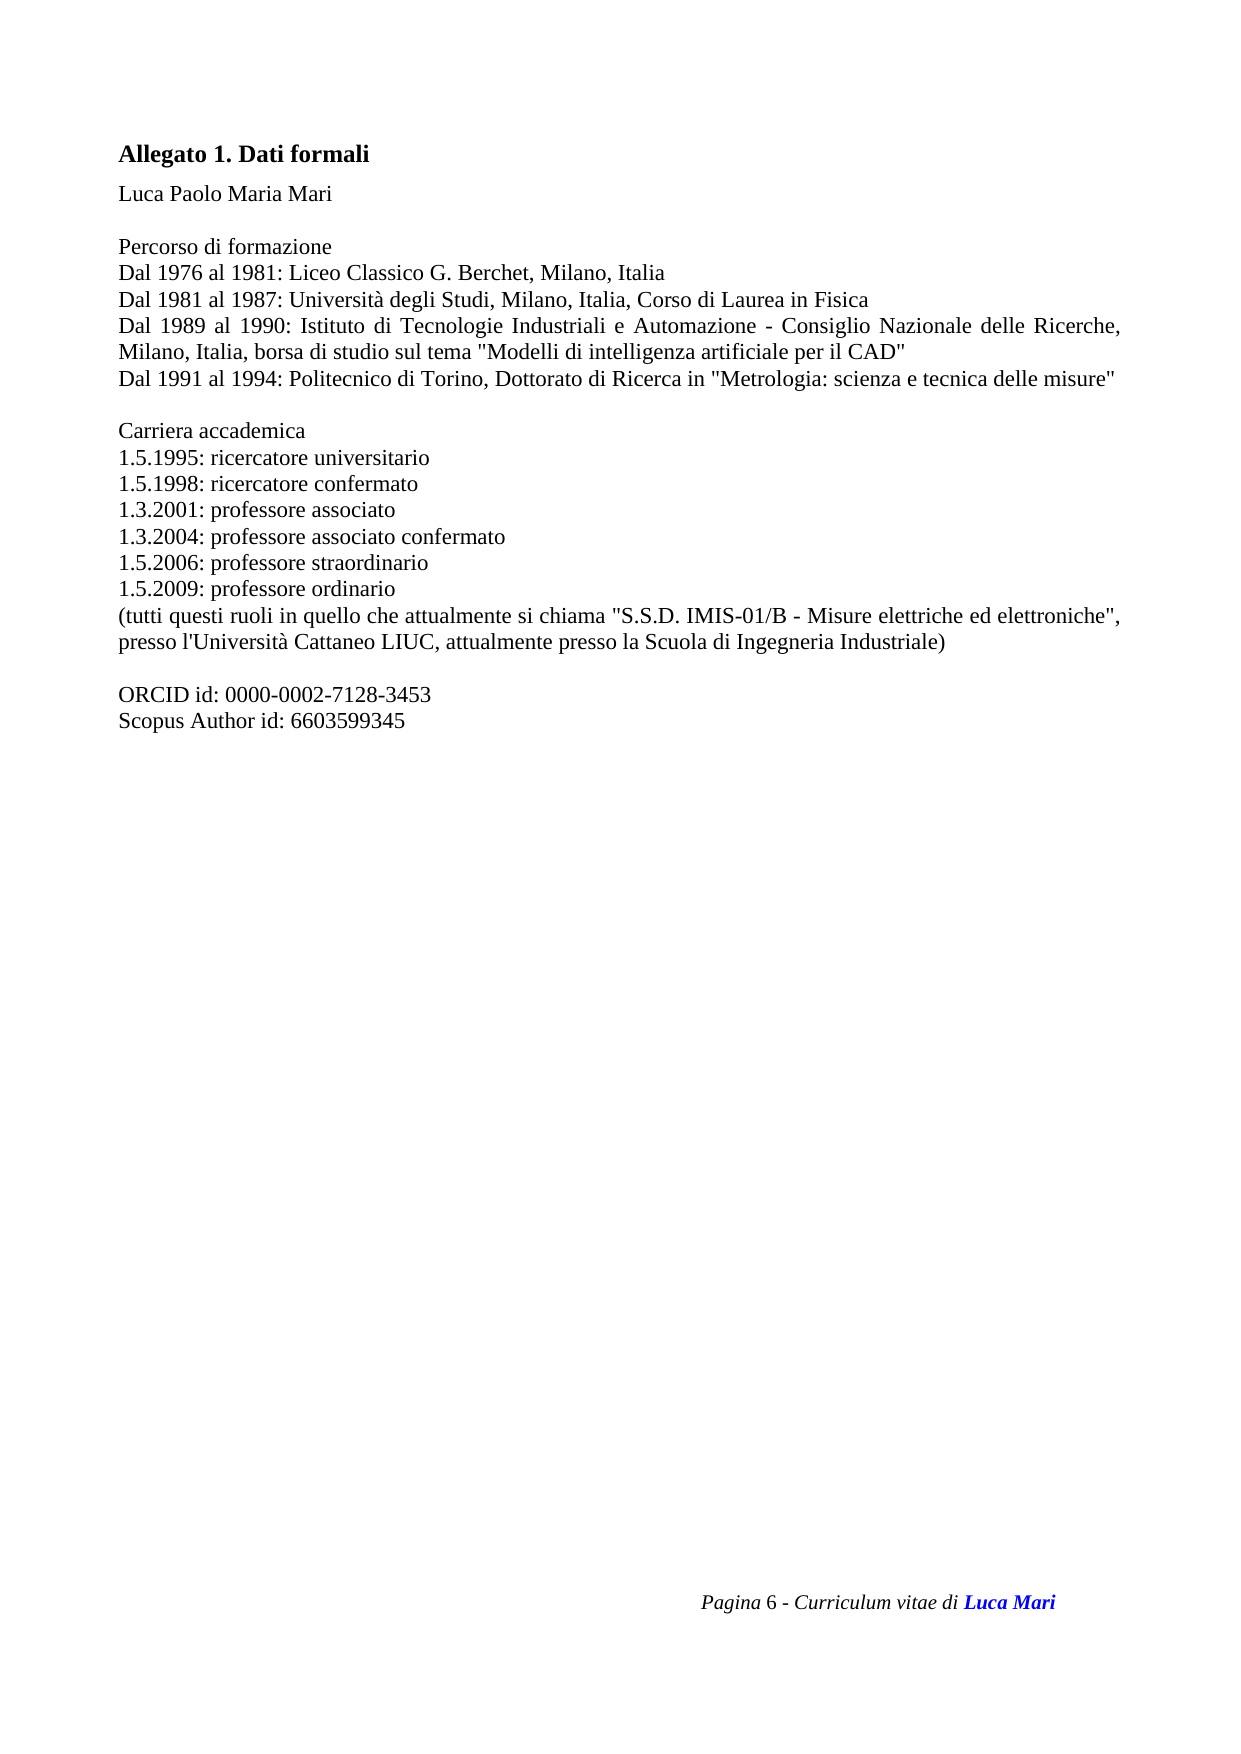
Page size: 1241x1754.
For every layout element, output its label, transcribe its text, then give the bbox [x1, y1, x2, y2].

text Carriera accademica [118, 417, 1122, 444]
text 1.5.2006: professore straordinario [118, 549, 1122, 576]
text Percorso di formazione [118, 233, 1122, 259]
text 1.5.1998: ricercatore confermato [118, 470, 1122, 496]
text 1.5.1995: ricercatore universitario [118, 444, 1122, 470]
text 1.5.2009: professore ordinario [118, 576, 1122, 602]
text Scopus Author id: 6603599345 [118, 707, 1122, 734]
text Dal 1989 al 1990: Istituto di Tecnologie Industriali e Automazione - Consiglio Nazionale delle Ricerche, Milano, Italia, borsa di studio sul tema "Modelli di intelligenza artificiale per il CAD" [118, 312, 1122, 365]
subtitle Allegato 1. Dati formali [118, 139, 1122, 168]
text Luca Paolo Maria Mari [118, 180, 1122, 207]
text ORCID id: 0000-0002-7128-3453 [118, 681, 1122, 707]
text 1.3.2004: professore associato confermato [118, 523, 1122, 549]
text Dal 1976 al 1981: Liceo Classico G. Berchet, Milano, Italia [118, 259, 1122, 286]
text Dal 1981 al 1987: Università degli Studi, Milano, Italia, Corso di Laurea in Fisica [118, 286, 1122, 312]
text 1.3.2001: professore associato [118, 496, 1122, 523]
text Dal 1991 al 1994: Politecnico di Torino, Dottorato di Ricerca in "Metrologia: scienza e tecnica delle misure" [118, 365, 1122, 391]
text (tutti questi ruoli in quello che attualmente si chiama "S.S.D. IMIS-01/B - Misure elettriche ed elettroniche", presso l'Università Cattaneo LIUC, attualmente presso la Scuola di Ingegneria Industriale) [118, 602, 1122, 654]
